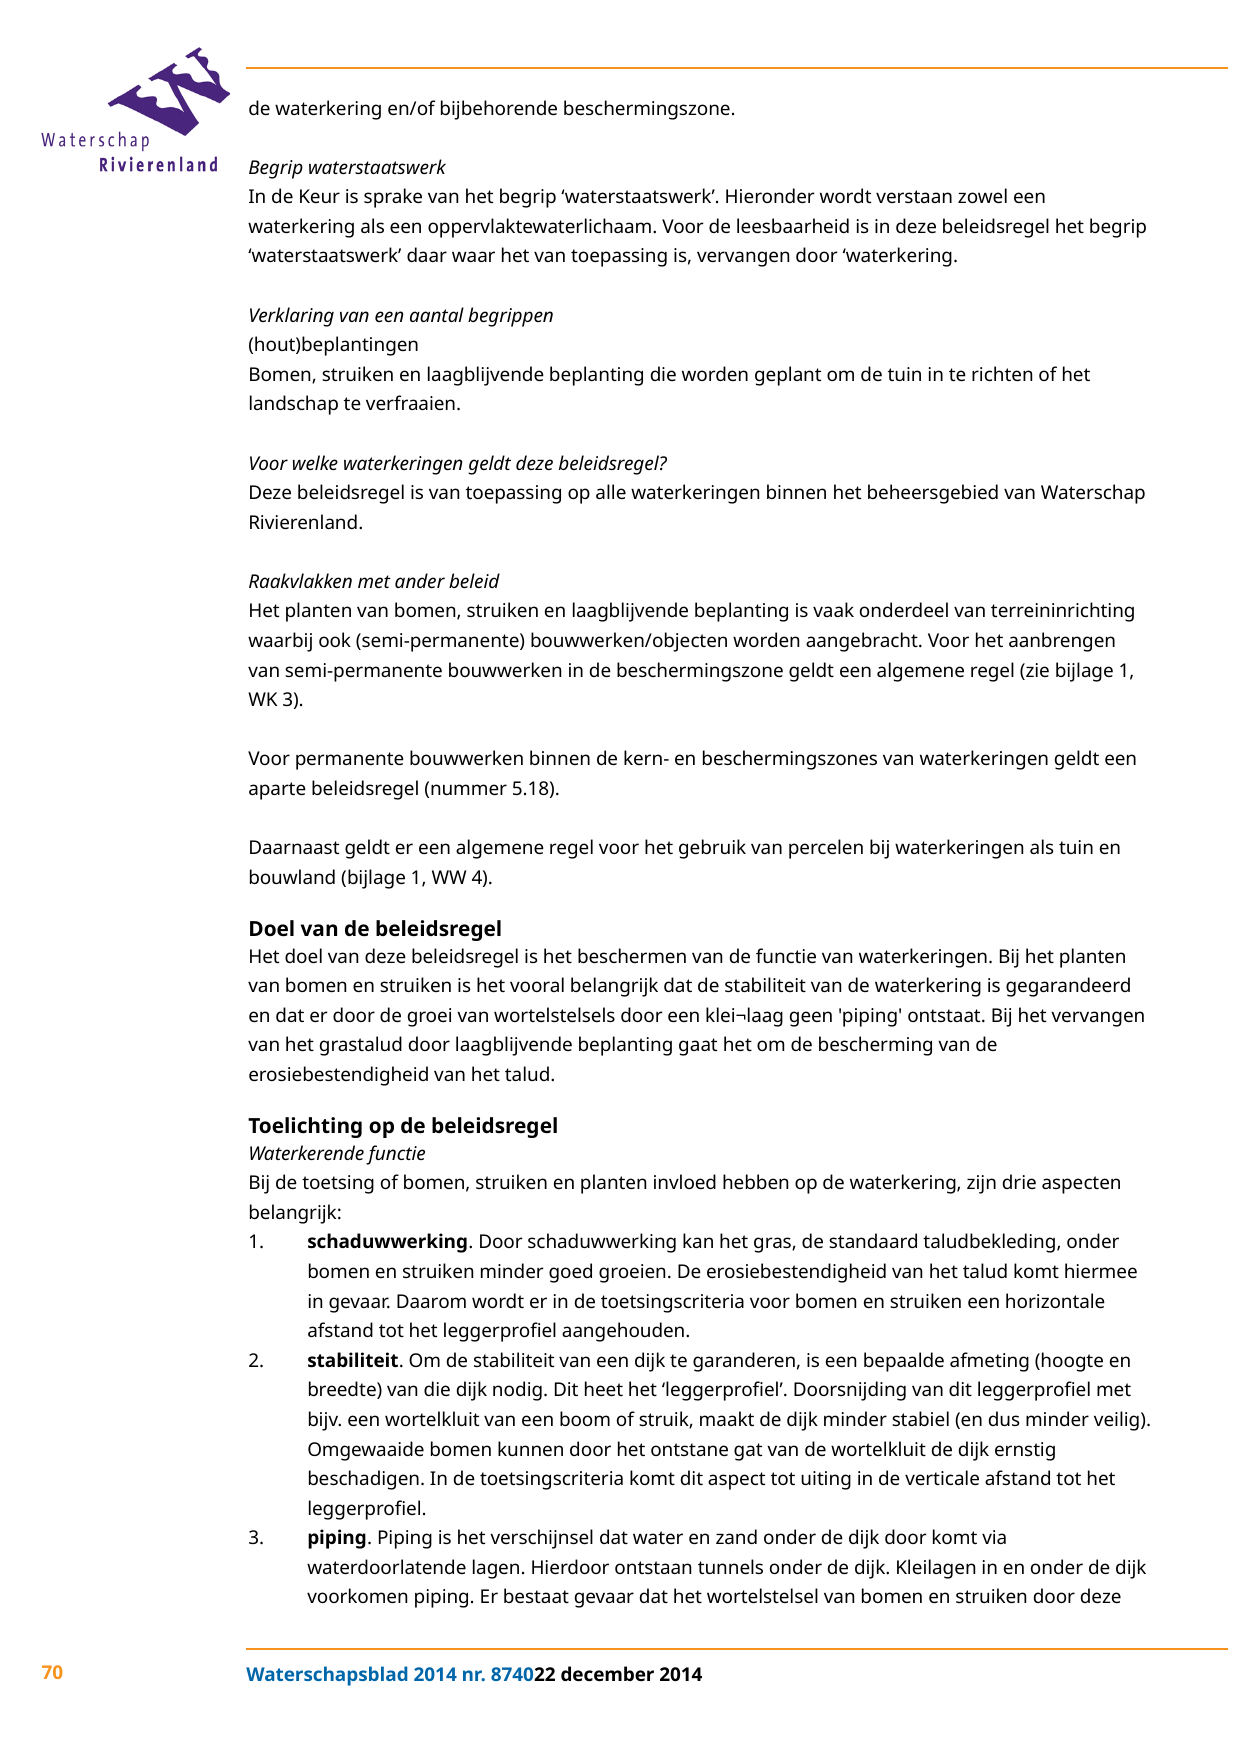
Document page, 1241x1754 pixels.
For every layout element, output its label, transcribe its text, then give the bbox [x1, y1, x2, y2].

text Waterkerende functie [248, 1140, 1152, 1166]
text Het planten van bomen, struiken en laagblijvende beplanting is vaak onderdeel van terreininrichting waarbij ook (semi-permanente) bouwwerken/objecten worden aangebracht. Voor het aanbrengen van semi-permanente bouwwerken in de beschermingszone geldt een algemene regel (zie bijlage 1, WK 3). [248, 598, 1152, 712]
text Voor permanente bouwwerken binnen de kern- en beschermingszones van waterkeringen geldt een aparte beleidsregel (nummer 5.18). [248, 746, 1152, 801]
list schaduwwerking. Door schaduwwerking kan het gras, de standaard taludbekleding, onder bomen en struiken minder goed groeien. De erosiebestendigheid van het talud komt hiermee in gevaar. Daarom wordt er in de toetsingscriteria voor bomen en struiken een horizontale afstand tot het leggerprofiel aangehouden. [248, 1229, 1152, 1343]
text Bij de toetsing of bomen, struiken en planten invloed hebben op de waterkering, zijn drie aspecten belangrijk: [248, 1169, 1152, 1225]
list piping. Piping is het verschijnsel dat water en zand onder de dijk door komt via waterdoorlatende lagen. Hierdoor ontstaan tunnels onder de dijk. Kleilagen in en onder de dijk voorkomen piping. Er bestaat gevaar dat het wortelstelsel van bomen en struiken door deze [248, 1524, 1152, 1609]
text Deze beleidsregel is van toepassing op alle waterkeringen binnen het beheersgebied van Waterschap Rivierenland. [248, 479, 1152, 535]
text Voor welke waterkeringen geldt deze beleidsregel? [248, 450, 1152, 476]
list stabiliteit. Om de stabiliteit van een dijk te garanderen, is een bepaalde afmeting (hoogte en breedte) van die dijk nodig. Dit heet het ‘leggerprofiel’. Doorsnijding van dit leggerprofiel met bijv. een wortelkluit van een boom of struik, maakt de dijk minder stabiel (en dus minder veilig). Omgewaaide bomen kunnen door het ontstane gat van de wortelkluit de dijk ernstig beschadigen. In de toetsingscriteria komt dit aspect tot uiting in de verticale afstand tot het leggerprofiel. [248, 1347, 1152, 1521]
text In de Keur is sprake van het begrip ‘waterstaatswerk’. Hieronder wordt verstaan zowel een waterkering als een oppervlaktewaterlichaam. Voor de leesbaarheid is in deze beleidsregel het begrip ‘waterstaatswerk’ daar waar het van toepassing is, vervangen door ‘waterkering. [248, 183, 1152, 268]
text Het doel van deze beleidsregel is het beschermen van de functie van waterkeringen. Bij het planten van bomen en struiken is het vooral belangrijk dat de stabiliteit van de waterkering is gegarandeerd en dat er door de groei van wortelstelsels door een klei¬laag geen 'piping' ontstaat. Bij het vervangen van het grastalud door laagblijvende beplanting gaat het om de bescherming van de erosiebestendigheid van het talud. [248, 943, 1152, 1087]
text Verklaring van een aantal begrippen [248, 302, 1152, 328]
text Daarnaast geldt er een algemene regel voor het gebruik van percelen bij waterkeringen als tuin en bouwland (bijlage 1, WW 4). [248, 834, 1152, 890]
text Doel van de beleidsregel [248, 914, 1152, 943]
text de waterkering en/of bijbehorende beschermingszone. [248, 95, 1152, 121]
text Toelichting op de beleidsregel [248, 1112, 1152, 1140]
text (hout)beplantingen [248, 331, 1152, 357]
text Bomen, struiken en laagblijvende beplanting die worden geplant om de tuin in te richten of het landschap te verfraaien. [248, 361, 1152, 416]
text Raakvlakken met ander beleid [248, 568, 1152, 594]
picture [41, 47, 231, 172]
text Begrip waterstaatswerk [248, 154, 1152, 180]
